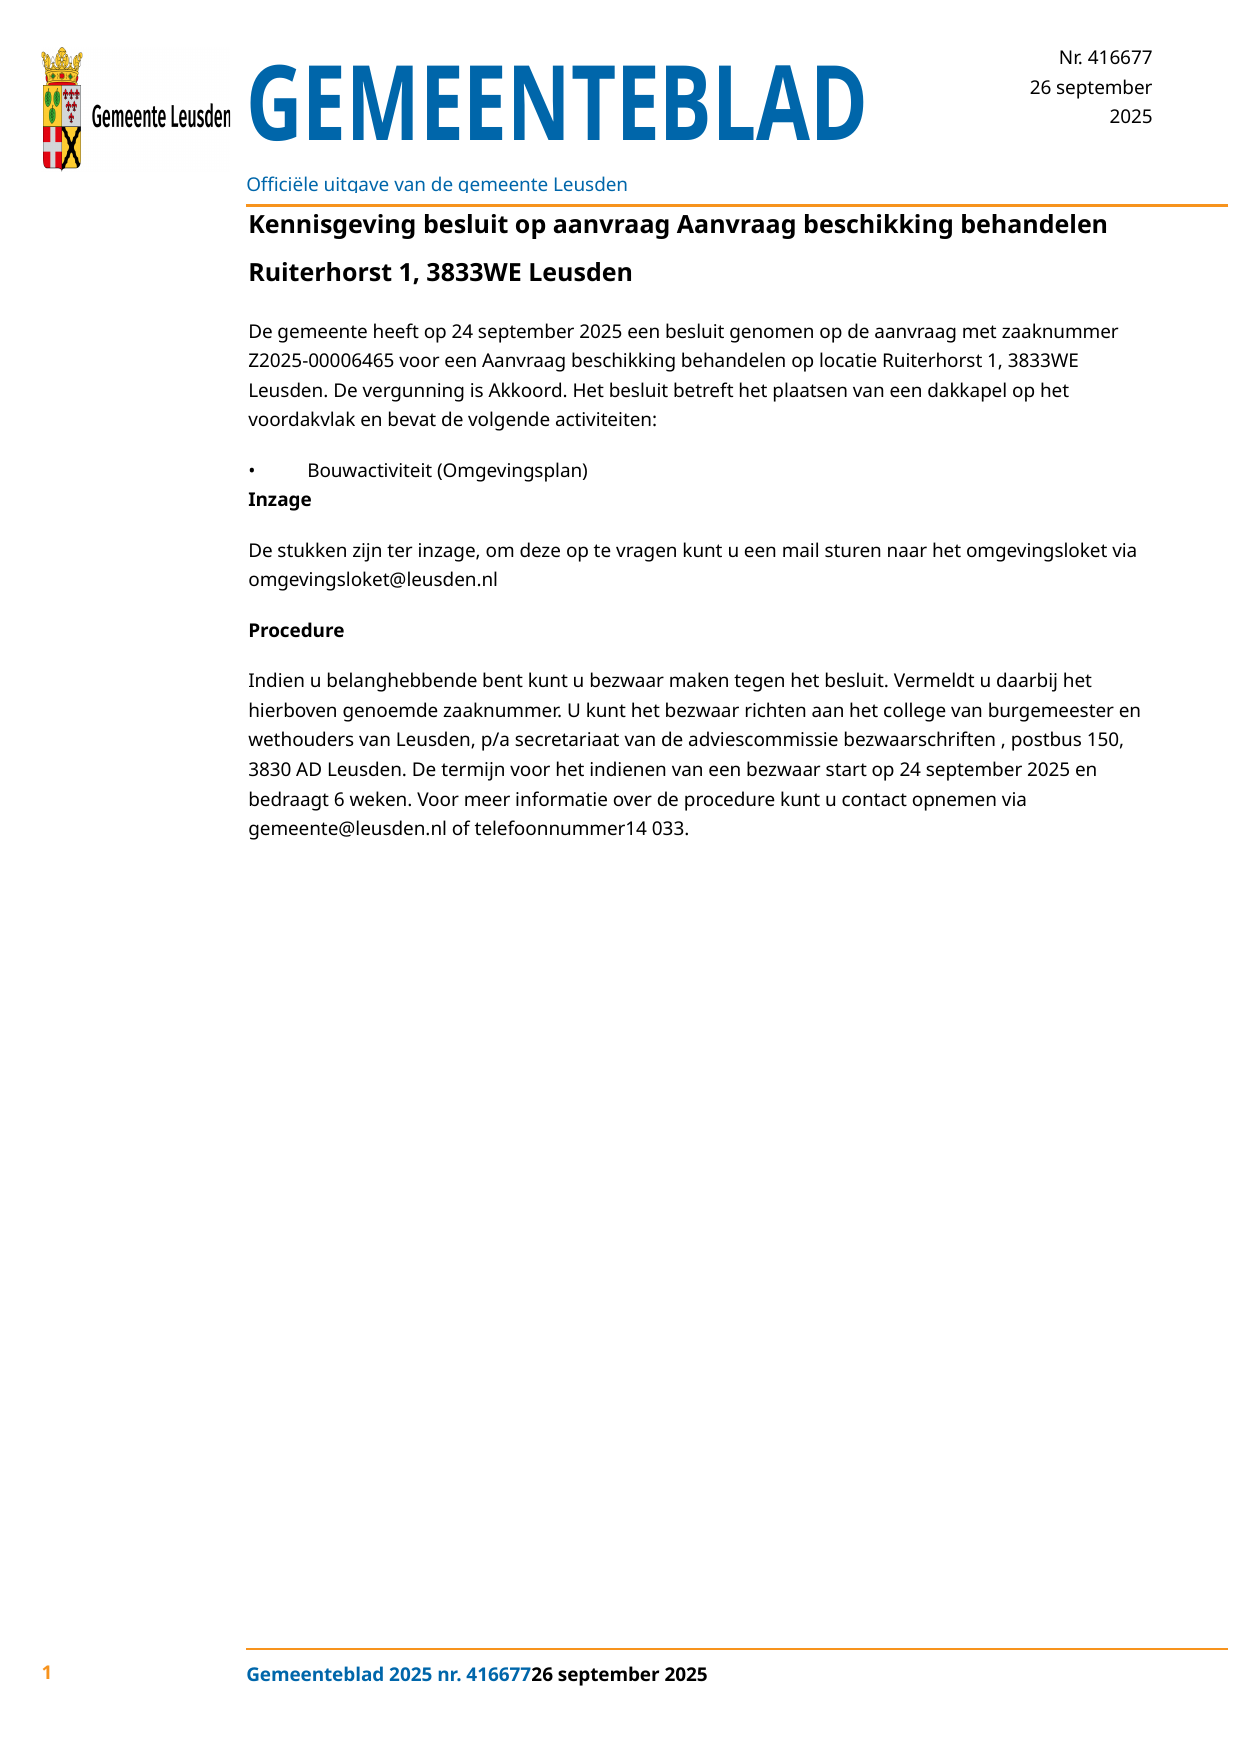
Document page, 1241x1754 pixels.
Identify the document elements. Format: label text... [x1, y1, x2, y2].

list Bouwactiviteit (Omgevingsplan) [248, 457, 1152, 483]
text De stukken zijn ter inzage, om deze op te vragen kunt u een mail sturen naar het omgevingsloket via omgevingsloket@leusden.nl [248, 537, 1152, 592]
text Kennisgeving besluit op aanvraag Aanvraag beschikking behandelen Ruiterhorst 1, 3833WE Leusden [248, 207, 1152, 288]
picture [41, 47, 231, 172]
text De gemeente heeft op 24 september 2025 een besluit genomen op de aanvraag met zaaknummer Z2025-00006465 voor een Aanvraag beschikking behandelen op locatie Ruiterhorst 1, 3833WE Leusden. De vergunning is Akkoord. Het besluit betreft het plaatsen van een dakkapel op het voordakvlak en bevat de volgende activiteiten: [248, 318, 1152, 432]
text Procedure [248, 617, 1152, 643]
text Inzage [248, 487, 1152, 512]
text Indien u belanghebbende bent kunt u bezwaar maken tegen het besluit. Vermeldt u daarbij het hierboven genoemde zaaknummer. U kunt het bezwaar richten aan het college van burgemeester en wethouders van Leusden, p/a secretariaat van de adviescommissie bezwaarschriften , postbus 150, 3830 AD Leusden. De termijn voor het indienen van een bezwaar start op 24 september 2025 en bedraagt 6 weken. Voor meer informatie over de procedure kunt u contact opnemen via gemeente@leusden.nl of telefoonnummer14 033. [248, 667, 1152, 841]
